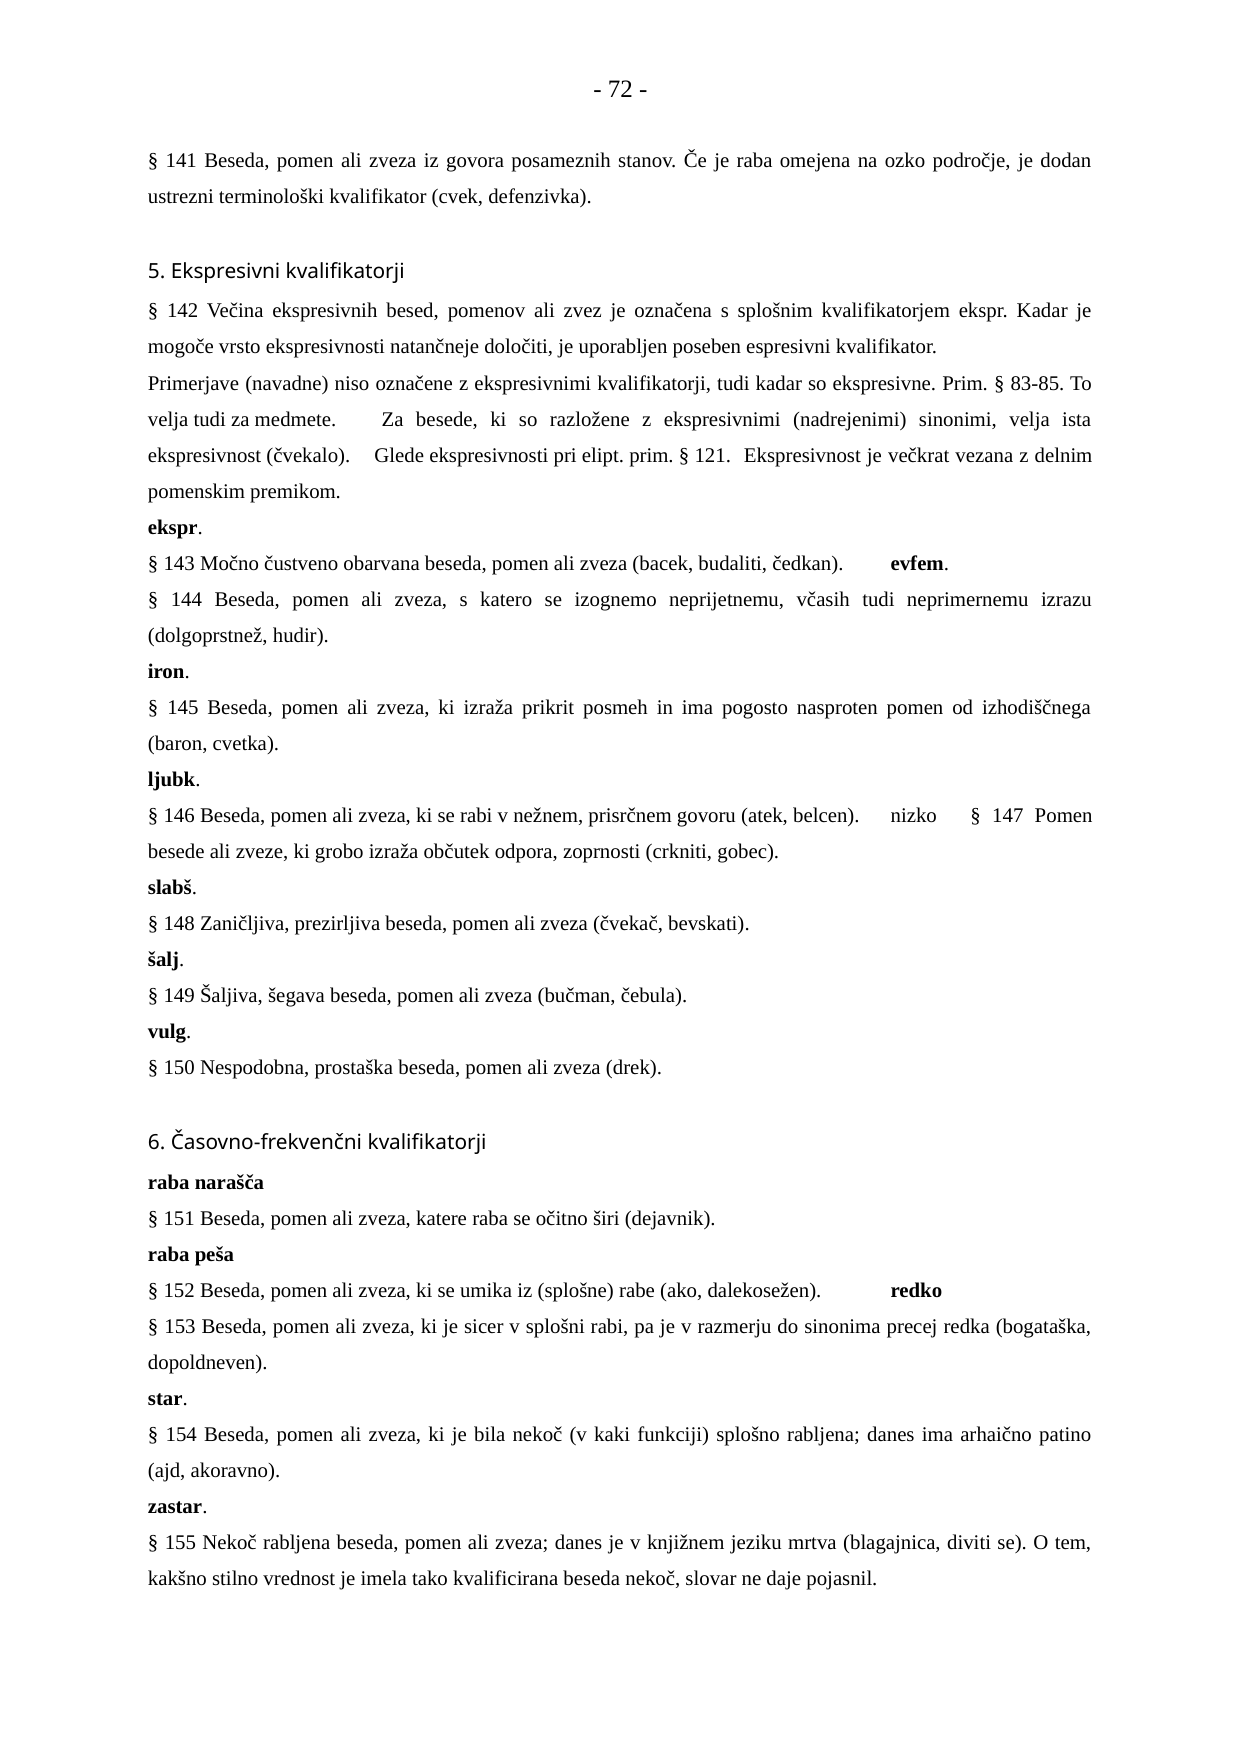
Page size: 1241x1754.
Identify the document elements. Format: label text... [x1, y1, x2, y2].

text slabš. [148, 875, 1093, 899]
text § 151 Beseda, pomen ali zveza, katere raba se očitno širi (dejavnik). [148, 1206, 1093, 1230]
text § 143 Močno čustveno obarvana beseda, pomen ali zveza (bacek, budaliti, čedkan). evfem. [148, 551, 1093, 575]
text ljubk. [148, 767, 1093, 791]
text § 146 Beseda, pomen ali zveza, ki se rabi v nežnem, prisrčnem govoru (atek, belcen). nizko § 147 Pomen besede ali zveze, ki grobo izraža občutek odpora, zoprnosti (crkniti, gobec). [148, 803, 1093, 863]
text šalj. [148, 947, 1093, 971]
text 6. Časovno-frekvenčni kvalifikatorji [148, 1127, 1093, 1156]
text § 153 Beseda, pomen ali zveza, ki je sicer v splošni rabi, pa je v razmerju do sinonima precej redka (bogataška, dopoldneven). [148, 1314, 1093, 1374]
text § 155 Nekoč rabljena beseda, pomen ali zveza; danes je v knjižnem jeziku mrtva (blagajnica, diviti se). O tem, kakšno stilno vrednost je imela tako kvalificirana beseda nekoč, slovar ne daje pojasnil. [148, 1530, 1093, 1590]
text § 150 Nespodobna, prostaška beseda, pomen ali zveza (drek). [148, 1055, 1093, 1079]
text ekspr. [148, 514, 1093, 539]
text raba narašča [148, 1170, 1093, 1194]
text raba peša [148, 1242, 1093, 1266]
text § 149 Šaljiva, šegava beseda, pomen ali zveza (bučman, čebula). [148, 983, 1093, 1007]
text § 152 Beseda, pomen ali zveza, ki se umika iz (splošne) rabe (ako, dalekosežen). redko [148, 1278, 1093, 1302]
text vulg. [148, 1019, 1093, 1043]
text § 141 Beseda, pomen ali zveza iz govora posameznih stanov. Če je raba omejena na ozko področje, je dodan ustrezni terminološki kvalifikator (cvek, defenzivka). [148, 148, 1093, 208]
text § 142 Večina ekspresivnih besed, pomenov ali zvez je označena s splošnim kvalifikatorjem ekspr. Kadar je mogoče vrsto ekspresivnosti natančneje določiti, je uporabljen poseben espresivni kvalifikator. [148, 298, 1093, 358]
text star. [148, 1386, 1093, 1410]
text § 154 Beseda, pomen ali zveza, ki je bila nekoč (v kaki funkciji) splošno rabljena; danes ima arhaično patino (ajd, akoravno). [148, 1422, 1093, 1482]
text § 144 Beseda, pomen ali zveza, s katero se izognemo neprijetnemu, včasih tudi neprimernemu izrazu (dolgoprstnež, hudir). [148, 587, 1093, 647]
text § 148 Zaničljiva, prezirljiva beseda, pomen ali zveza (čvekač, bevskati). [148, 911, 1093, 935]
text Primerjave (navadne) niso označene z ekspresivnimi kvalifikatorji, tudi kadar so ekspresivne. Prim. § 83-85. To velja tudi za medmete. Za besede, ki so razložene z ekspresivnimi (nadrejenimi) sinonimi, velja ista ekspresivnost (čvekalo). Glede ekspresivnosti pri elipt. prim. § 121. Ekspresivnost je večkrat vezana z delnim pomenskim premikom. [148, 370, 1093, 503]
text zastar. [148, 1494, 1093, 1518]
text iron. [148, 659, 1093, 683]
text 5. Ekspresivni kvalifikatorji [148, 256, 1093, 284]
text § 145 Beseda, pomen ali zveza, ki izraža prikrit posmeh in ima pogosto nasproten pomen od izhodiščnega (baron, cvetka). [148, 695, 1093, 755]
